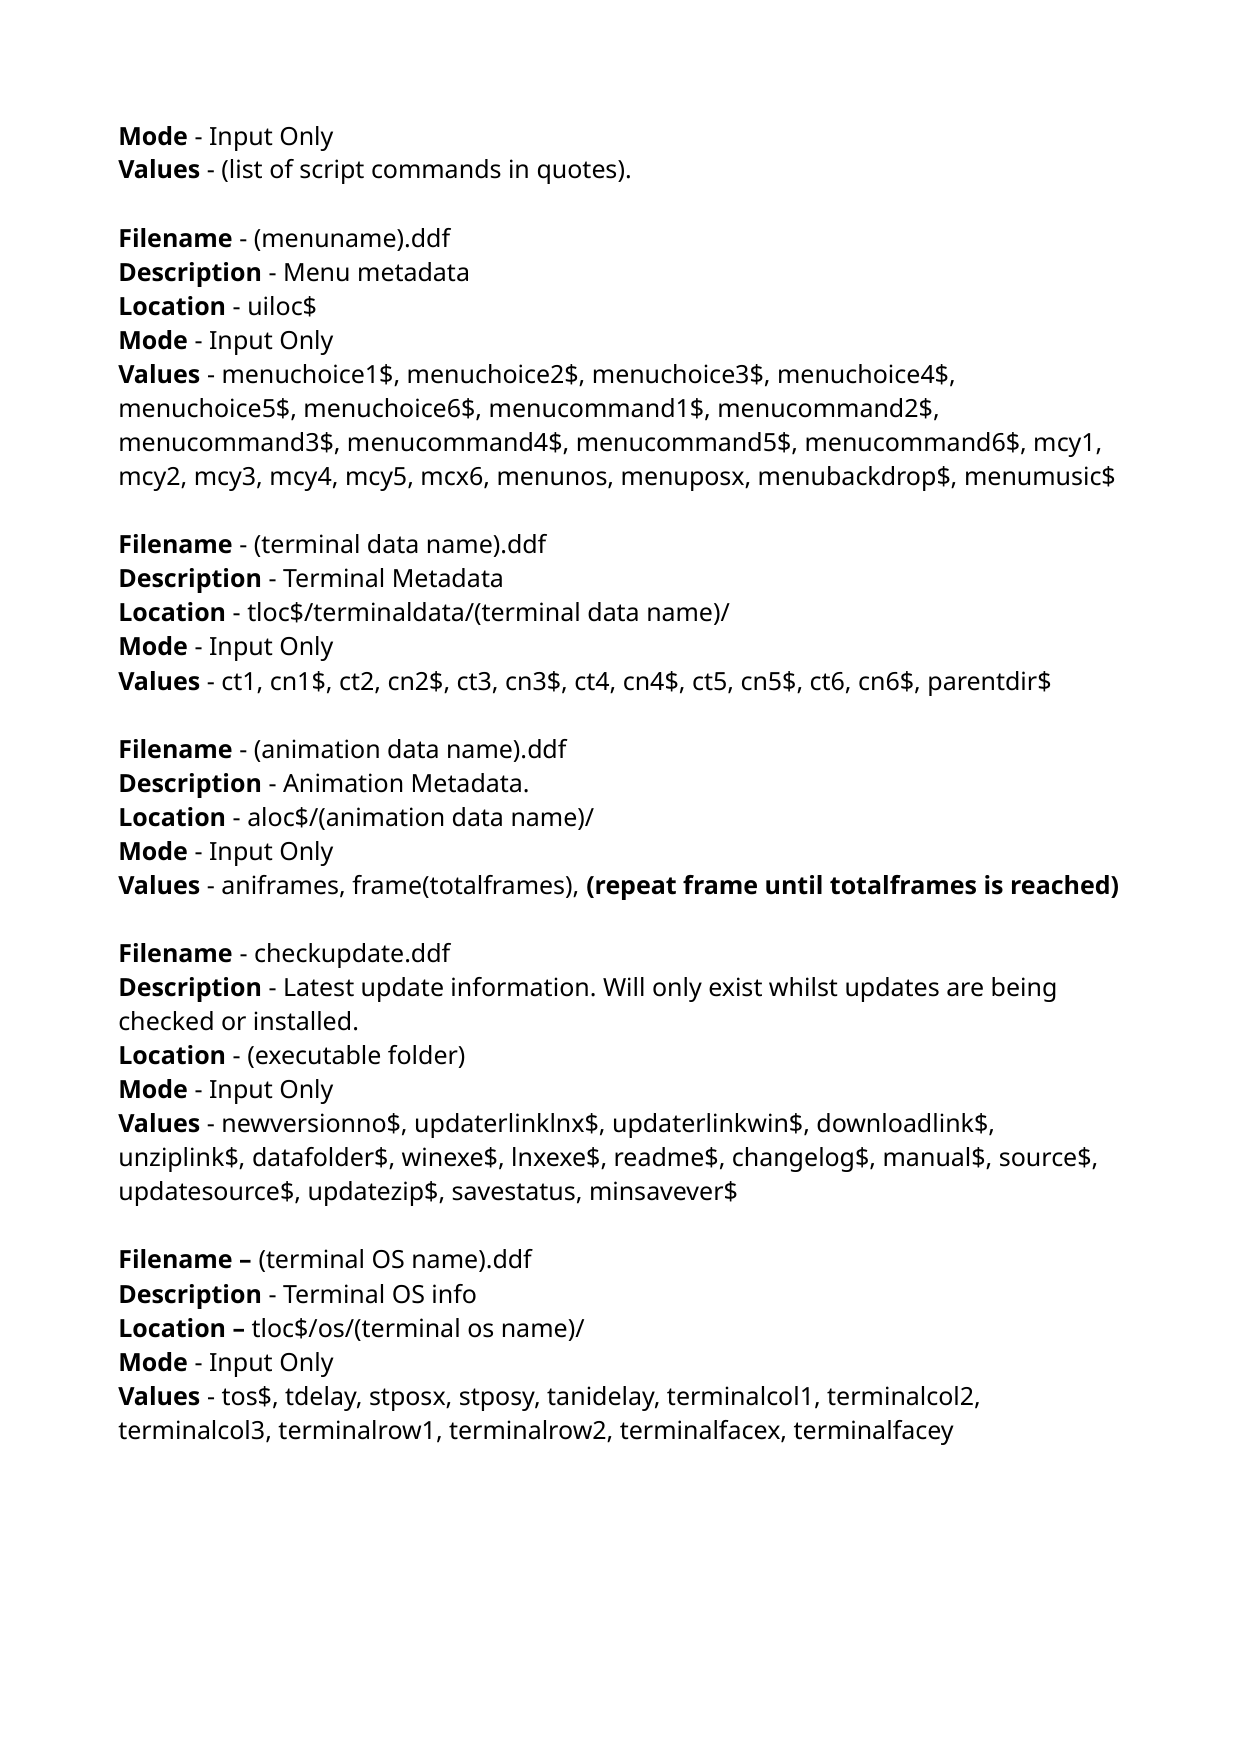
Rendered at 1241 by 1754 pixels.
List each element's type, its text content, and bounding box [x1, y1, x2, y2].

text Values - tos$, tdelay, stposx, stposy, tanidelay, terminalcol1, terminalcol2, terminalcol3, terminalrow1, terminalrow2, terminalfacex, terminalfacey [118, 1378, 1122, 1447]
text Description - Terminal OS info [118, 1276, 1122, 1310]
text Values - newversionno$, updaterlinklnx$, updaterlinkwin$, downloadlink$, unziplink$, datafolder$, winexe$, lnxexe$, readme$, changelog$, manual$, source$, updatesource$, updatezip$, savestatus, minsavever$ [118, 1106, 1122, 1208]
text Mode - Input Only [118, 322, 1122, 357]
text Location - tloc$/terminaldata/(terminal data name)/ [118, 595, 1122, 629]
text Values - aniframes, frame(totalframes), (repeat frame until totalframes is reached) [118, 867, 1122, 902]
text Mode - Input Only [118, 629, 1122, 663]
text Description - Menu metadata [118, 254, 1122, 288]
text Location - (executable folder) [118, 1038, 1122, 1072]
text Description - Terminal Metadata [118, 561, 1122, 595]
text Filename - (menuname).ddf [118, 220, 1122, 254]
text Location - aloc$/(animation data name)/ [118, 799, 1122, 833]
text Mode - Input Only [118, 833, 1122, 867]
text Filename - checkupdate.ddf [118, 936, 1122, 970]
text Description - Animation Metadata. [118, 765, 1122, 799]
text Mode - Input Only [118, 1344, 1122, 1378]
text Mode - Input Only [118, 1072, 1122, 1106]
text Values - menuchoice1$, menuchoice2$, menuchoice3$, menuchoice4$, menuchoice5$, menuchoice6$, menucommand1$, menucommand2$, menucommand3$, menucommand4$, menucommand5$, menucommand6$, mcy1, mcy2, mcy3, mcy4, mcy5, mcx6, menunos, menuposx, menubackdrop$, menumusic$ [118, 357, 1122, 493]
text Values - (list of script commands in quotes). [118, 152, 1122, 186]
text Filename - (animation data name).ddf [118, 731, 1122, 765]
text Mode - Input Only [118, 118, 1122, 152]
text Location – tloc$/os/(terminal os name)/ [118, 1310, 1122, 1344]
text Description - Latest update information. Will only exist whilst updates are being checked or installed. [118, 970, 1122, 1038]
text Location - uiloc$ [118, 288, 1122, 322]
text Filename – (terminal OS name).ddf [118, 1242, 1122, 1276]
text Values - ct1, cn1$, ct2, cn2$, ct3, cn3$, ct4, cn4$, ct5, cn5$, ct6, cn6$, parentdir$ [118, 663, 1122, 697]
text Filename - (terminal data name).ddf [118, 527, 1122, 561]
